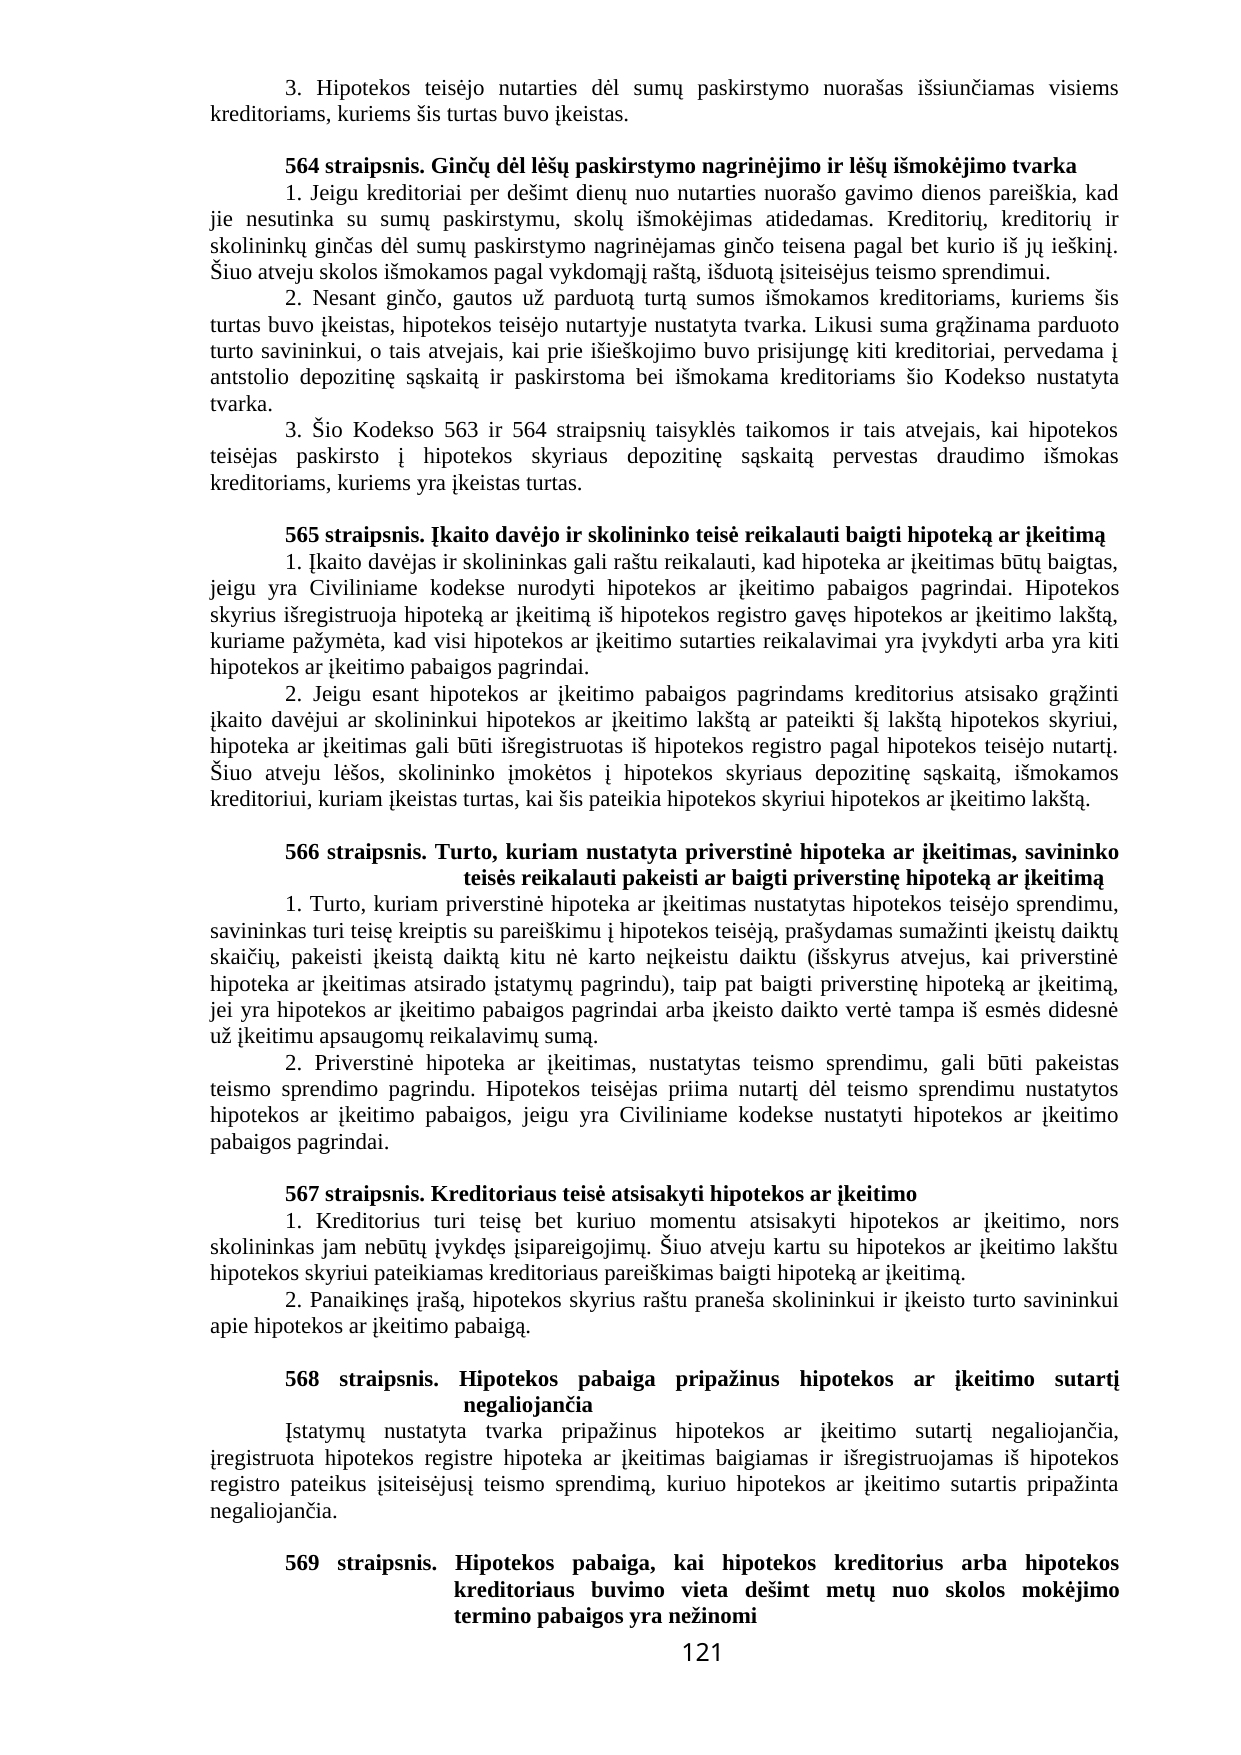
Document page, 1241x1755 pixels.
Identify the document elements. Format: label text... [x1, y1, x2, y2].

text 1. Kreditorius turi teisę bet kuriuo momentu atsisakyti hipotekos ar įkeitimo, nors skolininkas jam nebūtų įvykdęs įsipareigojimų. Šiuo atveju kartu su hipotekos ar įkeitimo lakštu hipotekos skyriui pateikiamas kreditoriaus pareiškimas baigti hipoteką ar įkeitimą. [210, 1207, 1120, 1286]
text 2. Nesant ginčo, gautos už parduotą turtą sumos išmokamos kreditoriams, kuriems šis turtas buvo įkeistas, hipotekos teisėjo nutartyje nustatyta tvarka. Likusi suma grąžinama parduoto turto savininkui, o tais atvejais, kai prie išieškojimo buvo prisijungę kiti kreditoriai, pervedama į antstolio depozitinę sąskaitą ir paskirstoma bei išmokama kreditoriams šio Kodekso nustatyta tvarka. [210, 284, 1120, 416]
text 565 straipsnis. Įkaito davėjo ir skolininko teisė reikalauti baigti hipoteką ar įkeitimą [285, 522, 1120, 548]
text 566 straipsnis. Turto, kuriam nustatyta priverstinė hipoteka ar įkeitimas, savininko teisės reikalauti pakeisti ar baigti priverstinę hipoteką ar įkeitimą [285, 838, 1120, 891]
text 568 straipsnis. Hipotekos pabaiga pripažinus hipotekos ar įkeitimo sutartį negaliojančia [285, 1365, 1120, 1418]
text 3. Hipotekos teisėjo nutarties dėl sumų paskirstymo nuorašas išsiunčiamas visiems kreditoriams, kuriems šis turtas buvo įkeistas. [210, 73, 1120, 126]
text 567 straipsnis. Kreditoriaus teisė atsisakyti hipotekos ar įkeitimo [210, 1180, 1120, 1207]
text 1. Jeigu kreditoriai per dešimt dienų nuo nutarties nuorašo gavimo dienos pareiškia, kad jie nesutinka su sumų paskirstymu, skolų išmokėjimas atidedamas. Kreditorių, kreditorių ir skolininkų ginčas dėl sumų paskirstymo nagrinėjamas ginčo teisena pagal bet kurio iš jų ieškinį. Šiuo atveju skolos išmokamos pagal vykdomąjį raštą, išduotą įsiteisėjus teismo sprendimui. [210, 179, 1120, 284]
text Įstatymų nustatyta tvarka pripažinus hipotekos ar įkeitimo sutartį negaliojančia, įregistruota hipotekos registre hipoteka ar įkeitimas baigiamas ir išregistruojamas iš hipotekos registro pateikus įsiteisėjusį teismo sprendimą, kuriuo hipotekos ar įkeitimo sutartis pripažinta negaliojančia. [210, 1418, 1120, 1523]
text 2. Priverstinė hipoteka ar įkeitimas, nustatytas teismo sprendimu, gali būti pakeistas teismo sprendimo pagrindu. Hipotekos teisėjas priima nutartį dėl teismo sprendimu nustatytos hipotekos ar įkeitimo pabaigos, jeigu yra Civiliniame kodekse nustatyti hipotekos ar įkeitimo pabaigos pagrindai. [210, 1049, 1120, 1154]
text 569 straipsnis. Hipotekos pabaiga, kai hipotekos kreditorius arba hipotekos kreditoriaus buvimo vieta dešimt metų nuo skolos mokėjimo termino pabaigos yra nežinomi [285, 1549, 1120, 1628]
text 1. Turto, kuriam priverstinė hipoteka ar įkeitimas nustatytas hipotekos teisėjo sprendimu, savininkas turi teisę kreiptis su pareiškimu į hipotekos teisėją, prašydamas sumažinti įkeistų daiktų skaičių, pakeisti įkeistą daiktą kitu nė karto neįkeistu daiktu (išskyrus atvejus, kai priverstinė hipoteka ar įkeitimas atsirado įstatymų pagrindu), taip pat baigti priverstinę hipoteką ar įkeitimą, jei yra hipotekos ar įkeitimo pabaigos pagrindai arba įkeisto daikto vertė tampa iš esmės didesnė už įkeitimu apsaugomų reikalavimų sumą. [210, 891, 1120, 1049]
text 2. Panaikinęs įrašą, hipotekos skyrius raštu praneša skolininkui ir įkeisto turto savininkui apie hipotekos ar įkeitimo pabaigą. [210, 1286, 1120, 1338]
text 2. Jeigu esant hipotekos ar įkeitimo pabaigos pagrindams kreditorius atsisako grąžinti įkaito davėjui ar skolininkui hipotekos ar įkeitimo lakštą ar pateikti šį lakštą hipotekos skyriui, hipoteka ar įkeitimas gali būti išregistruotas iš hipotekos registro pagal hipotekos teisėjo nutartį. Šiuo atveju lėšos, skolininko įmokėtos į hipotekos skyriaus depozitinę sąskaitą, išmokamos kreditoriui, kuriam įkeistas turtas, kai šis pateikia hipotekos skyriui hipotekos ar įkeitimo lakštą. [210, 680, 1120, 811]
text 564 straipsnis. Ginčų dėl lėšų paskirstymo nagrinėjimo ir lėšų išmokėjimo tvarka [285, 153, 1120, 179]
text 1. Įkaito davėjas ir skolininkas gali raštu reikalauti, kad hipoteka ar įkeitimas būtų baigtas, jeigu yra Civiliniame kodekse nurodyti hipotekos ar įkeitimo pabaigos pagrindai. Hipotekos skyrius išregistruoja hipoteką ar įkeitimą iš hipotekos registro gavęs hipotekos ar įkeitimo lakštą, kuriame pažymėta, kad visi hipotekos ar įkeitimo sutarties reikalavimai yra įvykdyti arba yra kiti hipotekos ar įkeitimo pabaigos pagrindai. [210, 548, 1120, 680]
text 3. Šio Kodekso 563 ir 564 straipsnių taisyklės taikomos ir tais atvejais, kai hipotekos teisėjas paskirsto į hipotekos skyriaus depozitinę sąskaitą pervestas draudimo išmokas kreditoriams, kuriems yra įkeistas turtas. [210, 416, 1120, 495]
